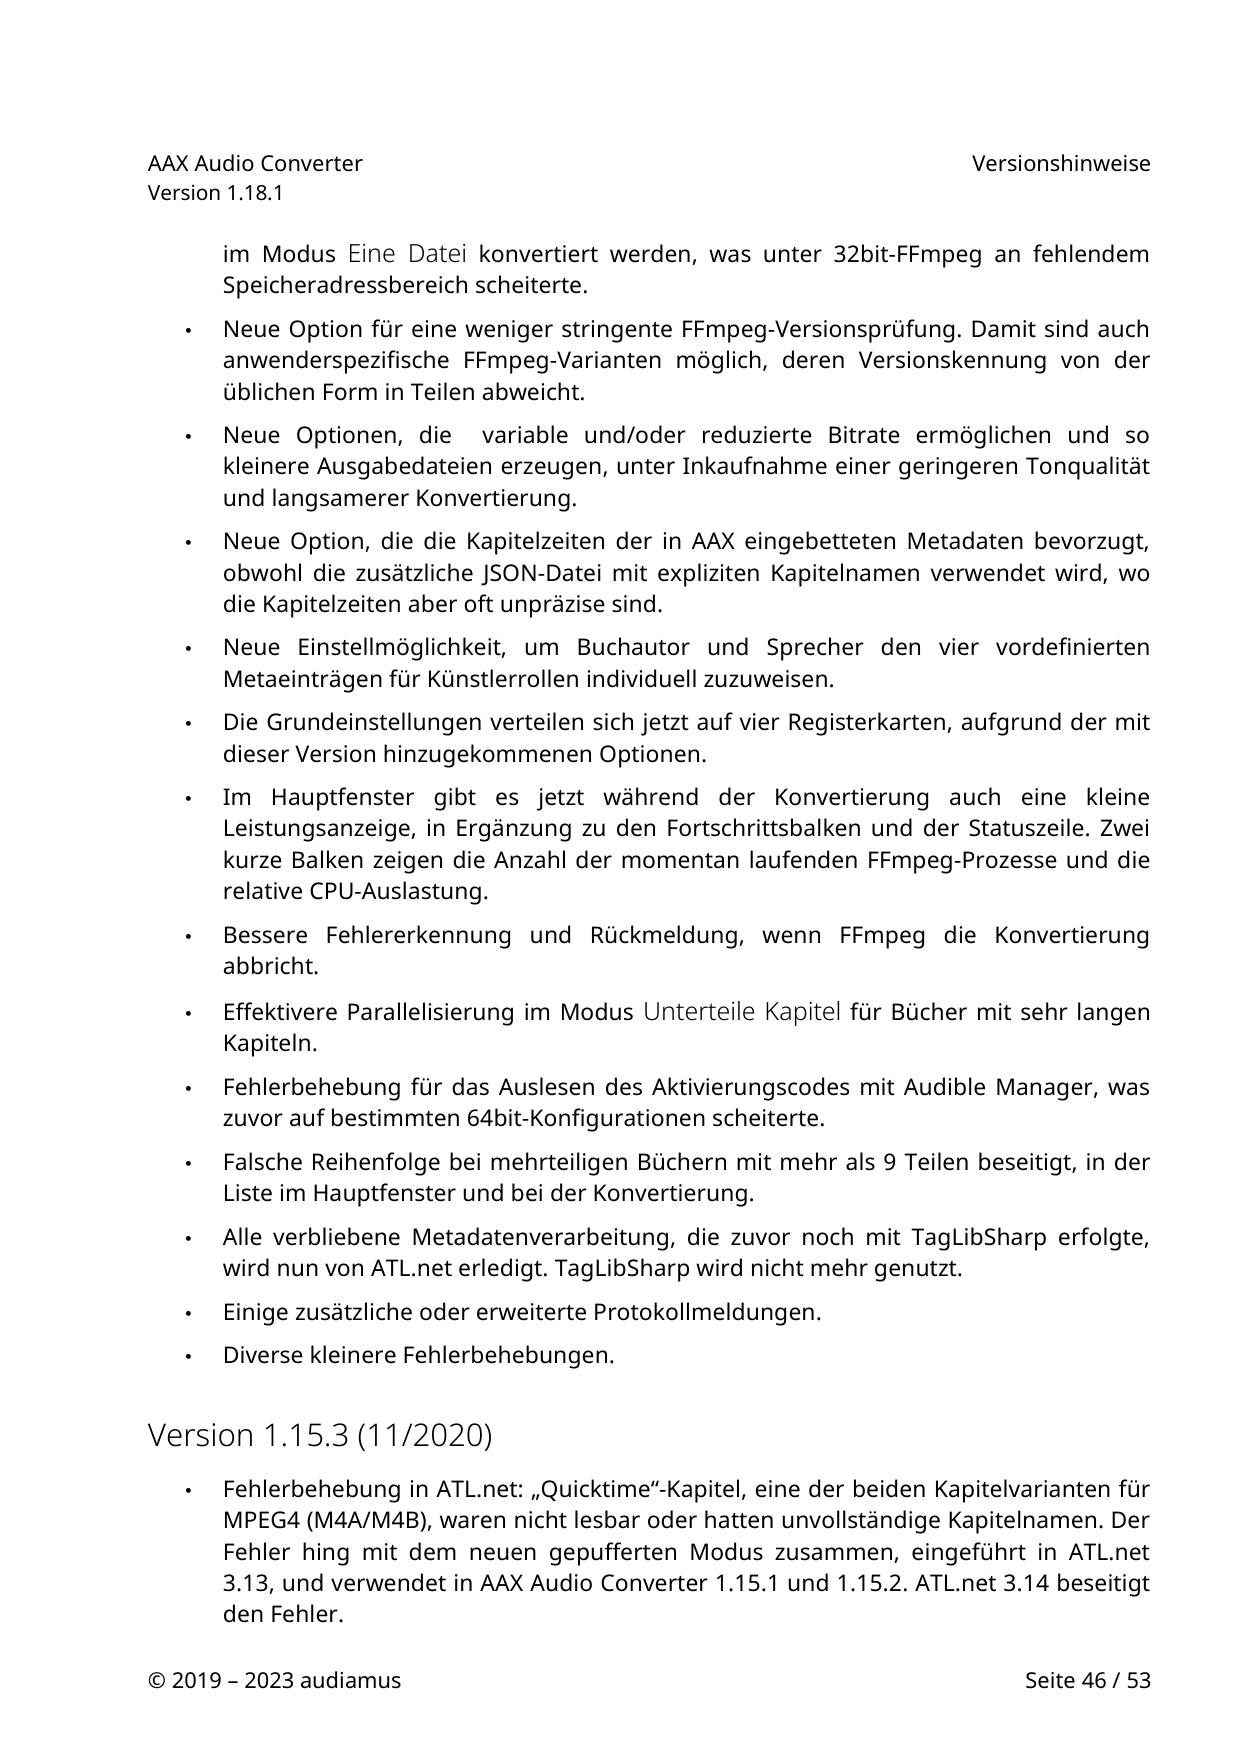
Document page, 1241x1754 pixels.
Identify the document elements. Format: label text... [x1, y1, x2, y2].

list Bessere Fehlererkennung und Rückmeldung, wenn FFmpeg die Konvertierung abbricht. [185, 918, 1152, 981]
list Fehlerbehebung in ATL.net: „Quicktime“-Kapitel, eine der beiden Kapitelvarianten für MPEG4 (M4A/M4B), waren nicht lesbar oder hatten unvollständige Kapitelnamen. Der Fehler hing mit dem neuen gepufferten Modus zusammen, eingeführt in ATL.net 3.13, und verwendet in AAX Audio Converter 1.15.1 und 1.15.2. ATL.net 3.14 beseitigt den Fehler. [185, 1473, 1152, 1629]
list Im Hauptfenster gibt es jetzt während der Konvertierung auch eine kleine Leistungsanzeige, in Ergänzung zu den Fortschrittsbalken und der Statuszeile. Zwei kurze Balken zeigen die Anzahl der momentan laufenden FFmpeg-Prozesse und die relative CPU-Auslastung. [185, 781, 1152, 906]
list Fehlerbehebung für das Auslesen des Aktivierungscodes mit Audible Manager, was zuvor auf bestimmten 64bit-Konfigurationen scheiterte. [185, 1071, 1152, 1133]
list Alle verbliebene Metadatenverarbeitung, die zuvor noch mit TagLibSharp erfolgte, wird nun von ATL.net erledigt. TagLibSharp wird nicht mehr genutzt. [185, 1221, 1152, 1283]
list Neue Einstellmöglichkeit, um Buchautor und Sprecher den vier vordefinierten Metaeinträgen für Künstlerrollen individuell zuzuweisen. [185, 631, 1152, 694]
list Diverse kleinere Fehlerbehebungen. [185, 1339, 1152, 1371]
list Einige zusätzliche oder erweiterte Protokollmeldungen. [185, 1296, 1152, 1327]
list Neue Option für eine weniger stringente FFmpeg-Versionsprüfung. Damit sind auch anwenderspezifische FFmpeg-Varianten möglich, deren Versionskennung von der üblichen Form in Teilen abweicht. [185, 313, 1152, 407]
list Effektivere Parallelisierung im Modus Unterteile Kapitel für Bücher mit sehr langen Kapiteln. [185, 993, 1152, 1059]
list Die Grundeinstellungen verteilen sich jetzt auf vier Registerkarten, aufgrund der mit dieser Version hinzugekommenen Optionen. [185, 706, 1152, 769]
list Neue Option, die die Kapitelzeiten der in AAX eingebetteten Metadaten bevorzugt, obwohl die zusätzliche JSON-Datei mit expliziten Kapitelnamen verwendet wird, wo die Kapitelzeiten aber oft unpräzise sind. [185, 525, 1152, 619]
list Neue Optionen, die variable und/oder reduzierte Bitrate ermöglichen und so kleinere Ausgabedateien erzeugen, unter Inkaufnahme einer geringeren Tonqualität und langsamerer Konvertierung. [185, 419, 1152, 513]
list im Modus Eine Datei konvertiert werden, was unter 32bit-FFmpeg an fehlendem Speicheradressbereich scheiterte. [185, 235, 1152, 301]
subtitle Version 1.15.3 (11/2020) [148, 1412, 1152, 1455]
list Falsche Reihenfolge bei mehrteiligen Büchern mit mehr als 9 Teilen beseitigt, in der Liste im Hauptfenster und bei der Konvertierung. [185, 1146, 1152, 1208]
